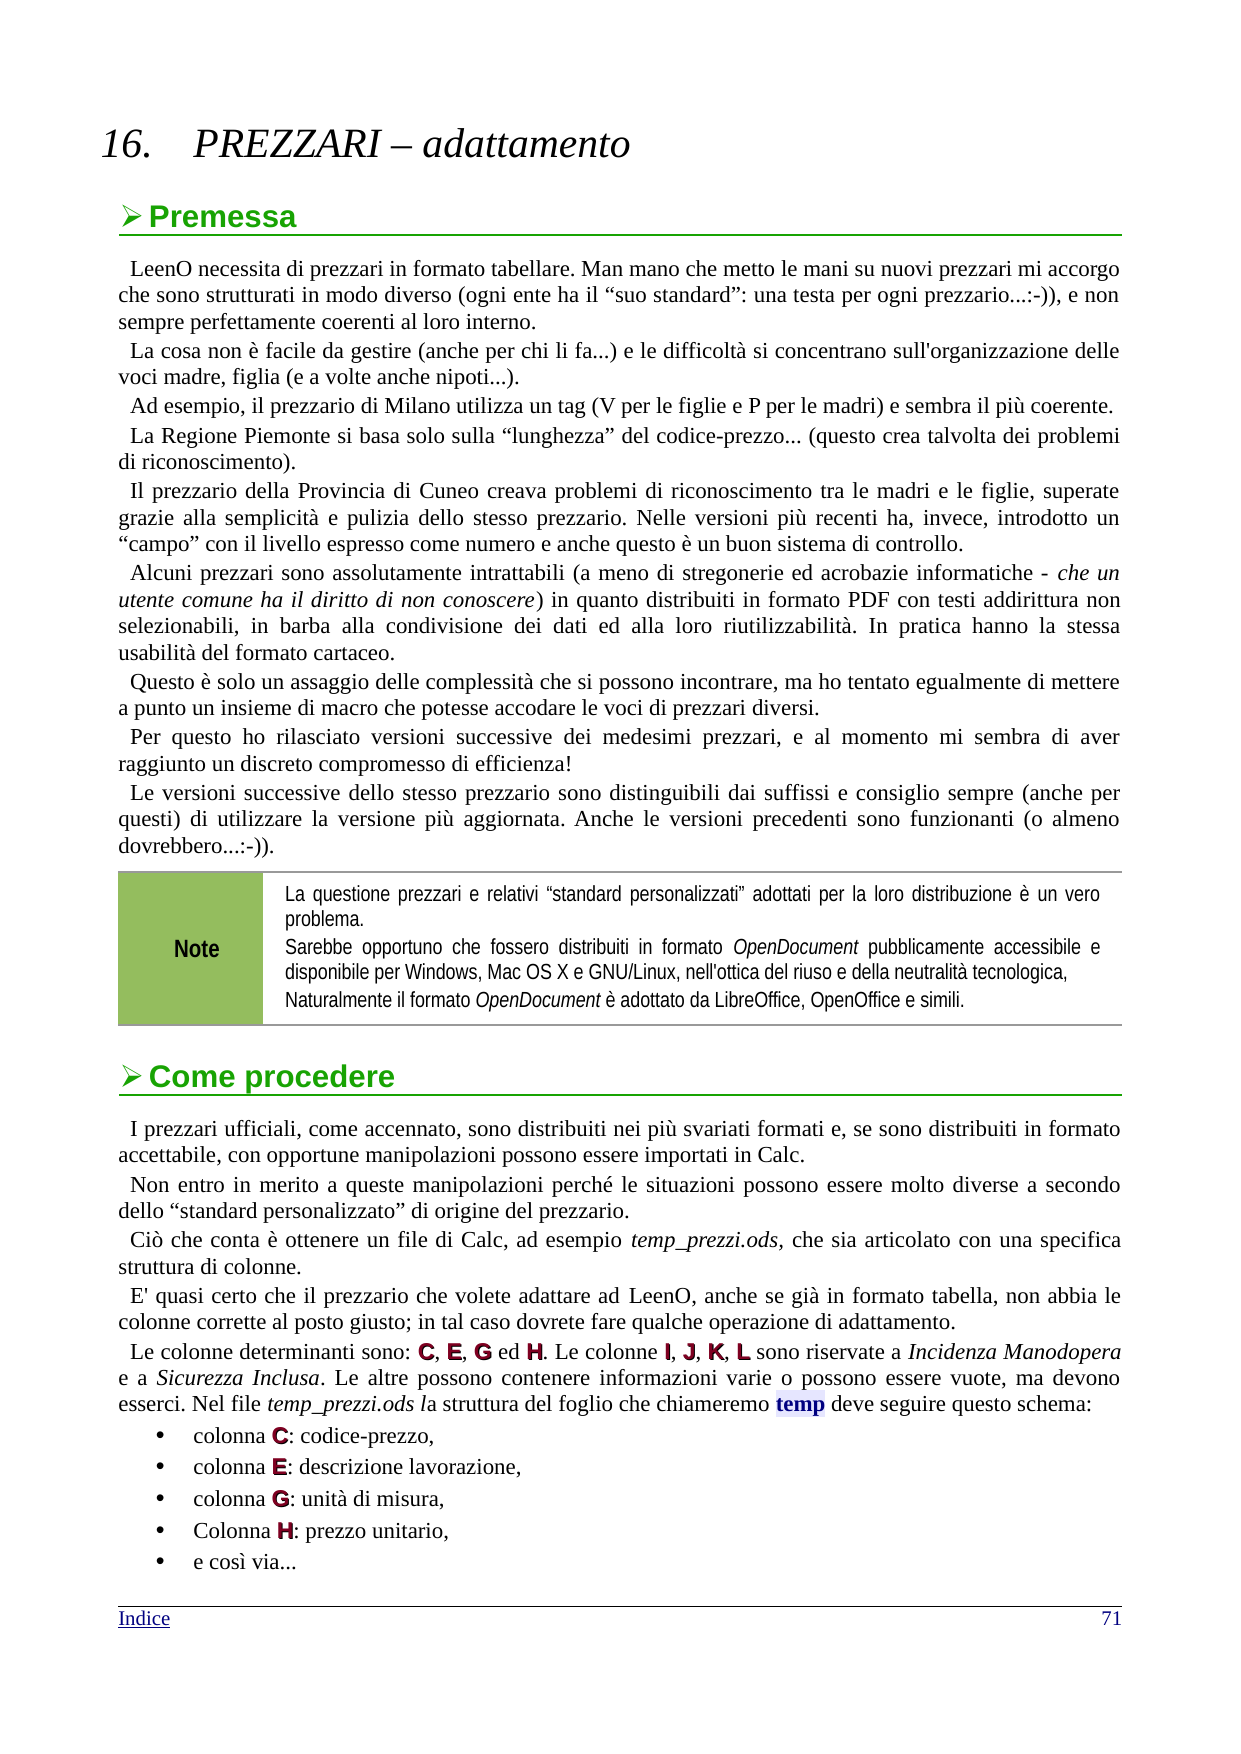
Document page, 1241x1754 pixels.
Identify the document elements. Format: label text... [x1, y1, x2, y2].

list colonna G: unità di misura, [156, 1483, 1122, 1512]
text La Regione Piemonte si basa solo sulla “lunghezza” del codice-prezzo... (questo crea talvolta dei problemi di riconoscimento). [118, 422, 1122, 474]
list e così via... [156, 1546, 1122, 1575]
table_header La questione prezzari e relativi “standard personalizzati” adottati per la loro distribuzione è un vero problema. Sarebbe opportuno che fossero distribuiti in formato OpenDocument pubblicamente accessibile e disponibile per Windows, Mac OS X e GNU/Linux, nell'ottica del riuso e della neutralità tecnologica, Naturalmente il formato OpenDocument è adottato da LibreOffice, OpenOffice e simili. [264, 873, 1122, 1024]
list Colonna H: prezzo unitario, [156, 1515, 1122, 1543]
text Questo è solo un assaggio delle complessità che si possono incontrare, ma ho tentato egualmente di mettere a punto un insieme di macro che potesse accodare le voci di prezzari diversi. [118, 668, 1122, 721]
text Alcuni prezzari sono assolutamente intrattabili (a meno di stregonerie ed acrobazie informatiche - che un utente comune ha il diritto di non conoscere) in quanto distribuiti in formato PDF con testi addirittura non selezionabili, in barba alla condivisione dei dati ed alla loro riutilizzabilità. In pratica hanno la stessa usabilità del formato cartaceo. [118, 559, 1122, 665]
text I prezzari ufficiali, come accennato, sono distribuiti nei più svariati formati e, se sono distribuiti in formato accettabile, con opportune manipolazioni possono essere importati in Calc. [118, 1115, 1122, 1168]
text LeenO necessita di prezzari in formato tabellare. Man mano che metto le mani su nuovi prezzari mi accorgo che sono strutturati in modo diverso (ogni ente ha il “suo standard”: una testa per ogni prezzario...:-)), e non sempre perfettamente coerenti al loro interno. [118, 255, 1122, 334]
list colonna E: descrizione lavorazione, [156, 1451, 1122, 1480]
text La cosa non è facile da gestire (anche per chi li fa...) e le difficoltà si concentrano sull'organizzazione delle voci madre, figlia (e a volte anche nipoti...). [118, 337, 1122, 390]
text Ciò che conta è ottenere un file di Calc, ad esempio temp_prezzi.ods, che sia articolato con una specifica struttura di colonne. [118, 1226, 1122, 1279]
table_header Note [118, 873, 263, 1024]
subtitle PREZZARI – adattamento [100, 118, 1122, 166]
text Per questo ho rilasciato versioni successive dei medesimi prezzari, e al momento mi sembra di aver raggiunto un discreto compromesso di efficienza! [118, 723, 1122, 776]
text Le colonne determinanti sono: C, E, G ed H. Le colonne I, J, K, L sono riservate a Incidenza Manodopera e a Sicurezza Inclusa. Le altre possono contenere informazioni varie o possono essere vuote, ma devono esserci. Nel file temp_prezzi.ods la struttura del foglio che chiameremo temp deve seguire questo schema: [118, 1338, 1122, 1417]
text Le versioni successive dello stesso prezzario sono distinguibili dai suffissi e consiglio sempre (anche per questi) di utilizzare la versione più aggiornata. Anche le versioni precedenti sono funzionanti (o almeno dovrebbero...:-)). [118, 779, 1122, 858]
text Non entro in merito a queste manipolazioni perché le situazioni possono essere molto diverse a secondo dello “standard personalizzato” di origine del prezzario. [118, 1171, 1122, 1223]
list colonna C: codice-prezzo, [156, 1420, 1122, 1448]
text E' quasi certo che il prezzario che volete adattare ad LeenO, anche se già in formato tabella, non abbia le colonne corrette al posto giusto; in tal caso dovrete fare qualche operazione di adattamento. [118, 1282, 1122, 1335]
subtitle Premessa [119, 198, 1122, 234]
text Ad esempio, il prezzario di Milano utilizza un tag (V per le figlie e P per le madri) e sembra il più coerente. [118, 393, 1122, 419]
subtitle Come procedere [119, 1058, 1122, 1094]
text Il prezzario della Provincia di Cuneo creava problemi di riconoscimento tra le madri e le figlie, superate grazie alla semplicità e pulizia dello stesso prezzario. Nelle versioni più recenti ha, invece, introdotto un “campo” con il livello espresso come numero e anche questo è un buon sistema di controllo. [118, 477, 1122, 557]
